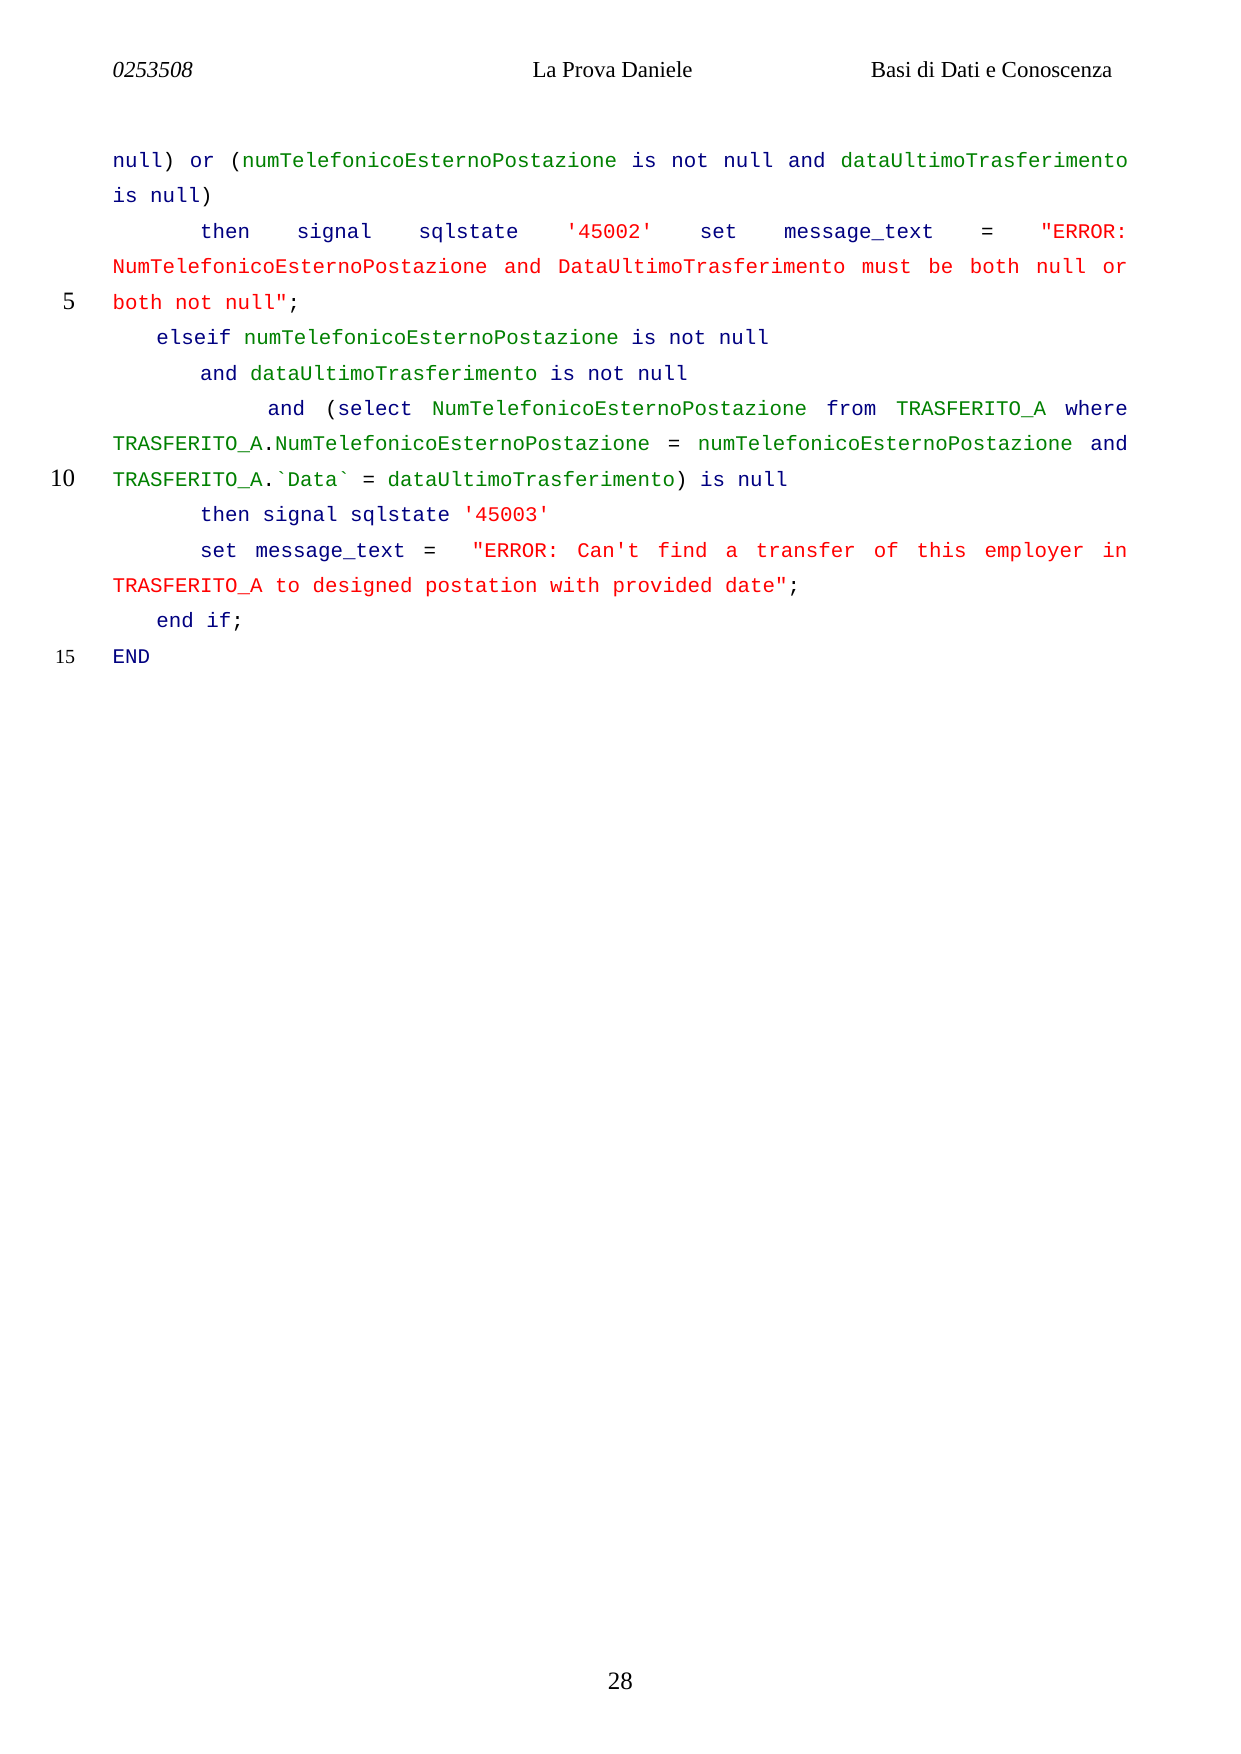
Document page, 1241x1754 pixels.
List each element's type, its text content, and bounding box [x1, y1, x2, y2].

text null) or (numTelefonicoEsternoPostazione is not null and dataUltimoTrasferimento is null) [112, 150, 1128, 209]
text then signal sqlstate '45002' set message_text = "ERROR: NumTelefonicoEsternoPostazione and DataUltimoTrasferimento must be both null or both not null"; [112, 221, 1128, 315]
text set message_text = "ERROR: Can't find a transfer of this employer in TRASFERITO_A to designed postation with provided date"; [112, 539, 1128, 599]
text and dataUltimoTrasferimento is not null [112, 362, 1128, 386]
text then signal sqlstate '45003' [112, 504, 1128, 528]
text and (select NumTelefonicoEsternoPostazione from TRASFERITO_A where TRASFERITO_A.NumTelefonicoEsternoPostazione = numTelefonicoEsternoPostazione and TRASFERITO_A.`Data` = dataUltimoTrasferimento) is null [112, 398, 1128, 492]
text END [112, 646, 1128, 669]
text end if; [112, 610, 1128, 634]
text elseif numTelefonicoEsternoPostazione is not null [112, 327, 1128, 351]
